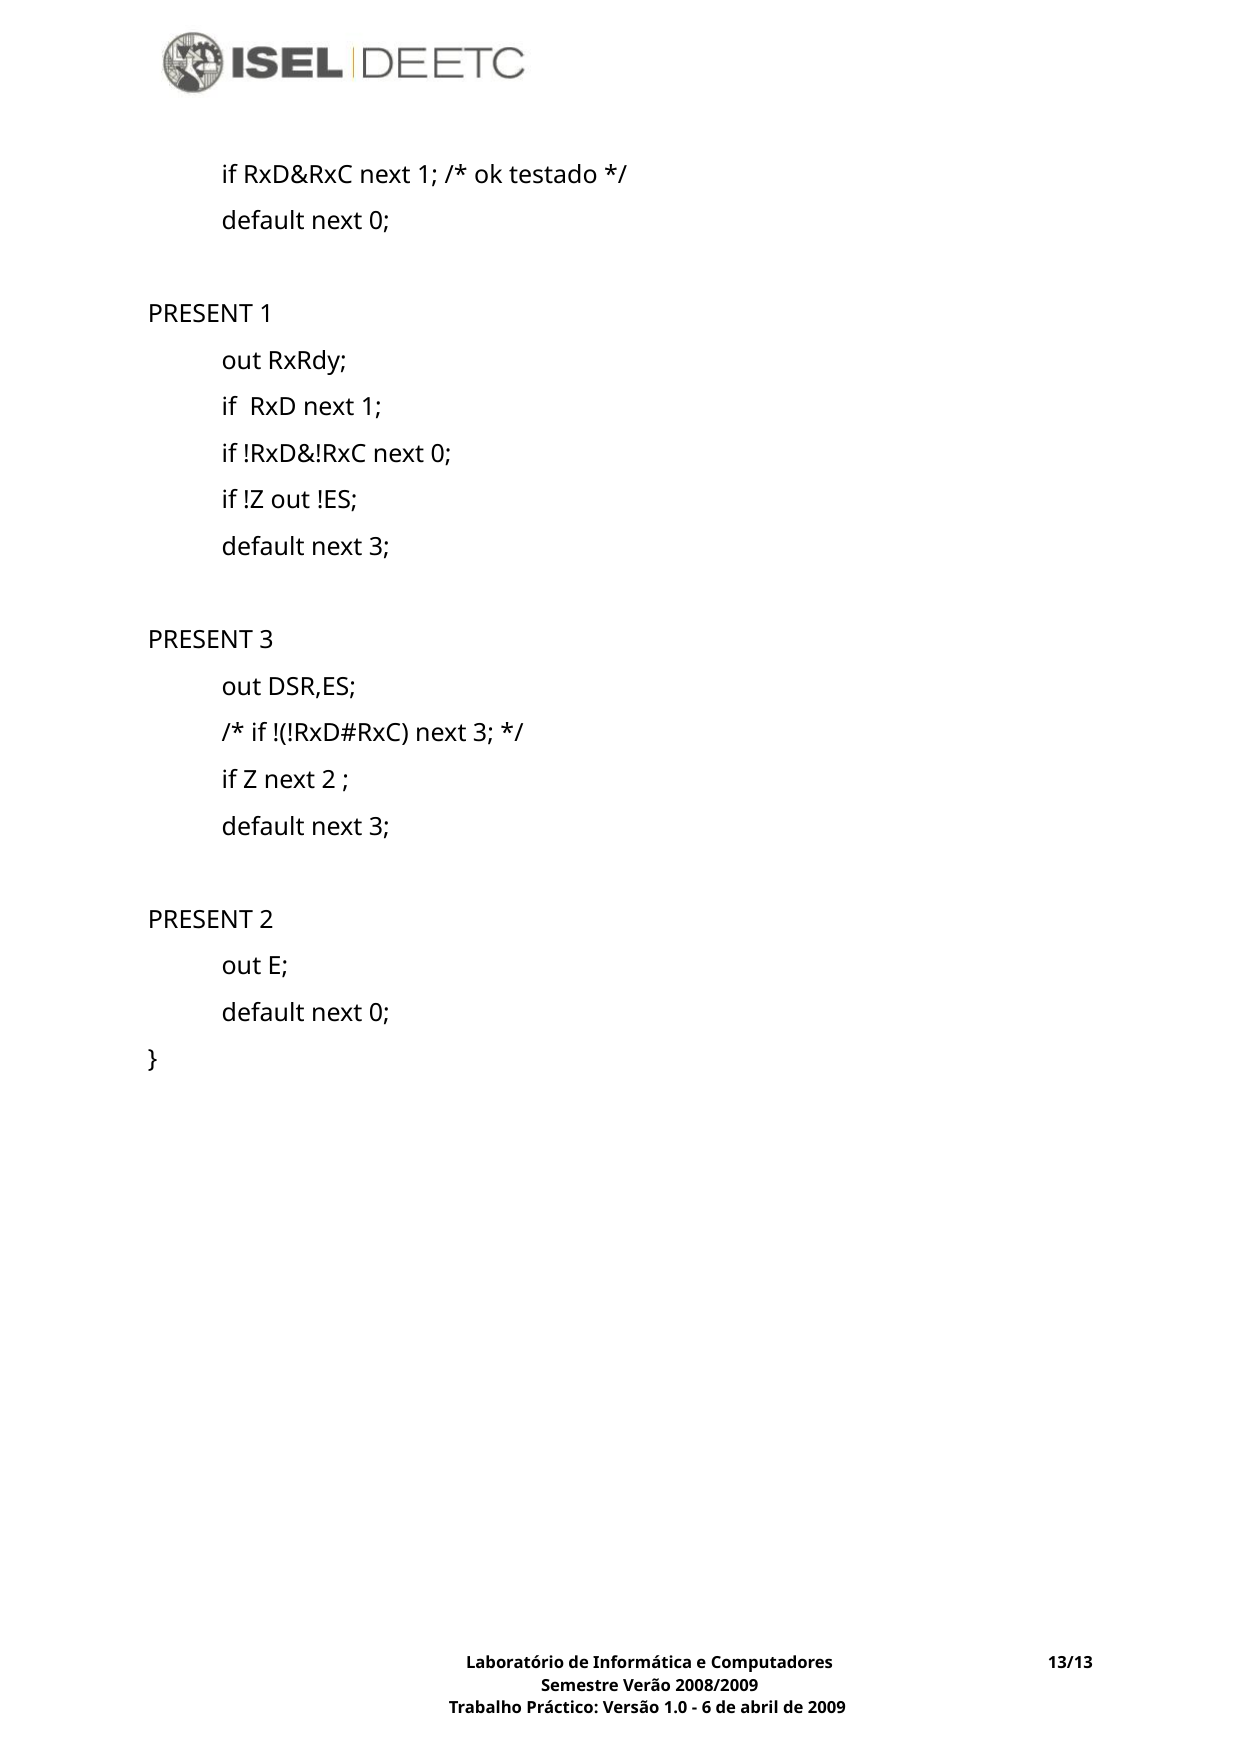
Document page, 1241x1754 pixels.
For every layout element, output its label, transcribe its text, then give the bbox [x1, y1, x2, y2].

text PRESENT 1 [148, 296, 1093, 330]
text /* if !(!RxD#RxC) next 3; */ [148, 715, 1093, 749]
text default next 3; [148, 808, 1093, 842]
text PRESENT 2 [148, 901, 1093, 935]
text default next 0; [148, 994, 1093, 1028]
text default next 0; [148, 203, 1093, 237]
text if RxD next 1; [148, 389, 1093, 423]
picture [153, 17, 555, 118]
text PRESENT 3 [148, 622, 1093, 656]
text if !Z out !ES; [148, 482, 1093, 516]
text if !RxD&!RxC next 0; [148, 436, 1093, 470]
text out RxRdy; [148, 342, 1093, 377]
text out E; [148, 948, 1093, 982]
text } [148, 1041, 1093, 1075]
text default next 3; [148, 529, 1093, 563]
text if RxD&RxC next 1; /* ok testado */ [148, 156, 1093, 190]
text if Z next 2 ; [148, 762, 1093, 796]
text out DSR,ES; [148, 668, 1093, 702]
